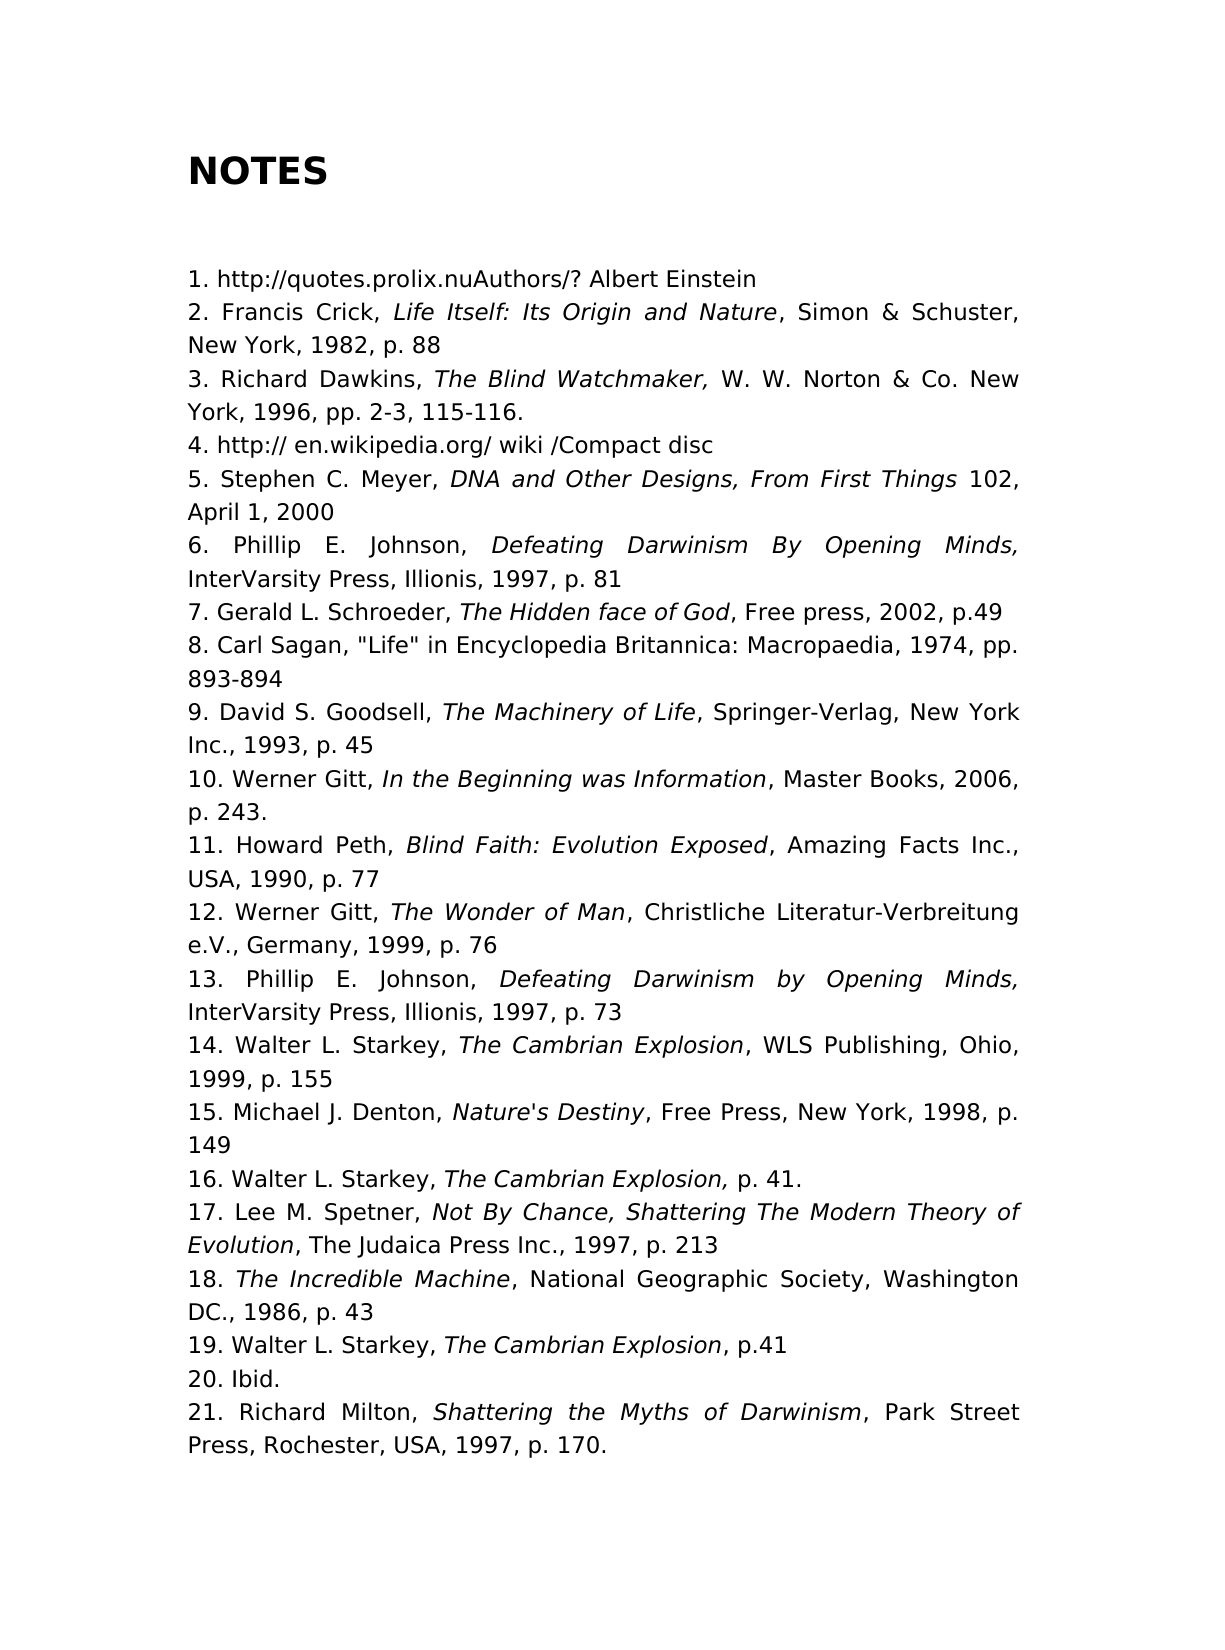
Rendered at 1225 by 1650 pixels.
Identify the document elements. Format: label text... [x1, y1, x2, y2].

text 5. Stephen C. Meyer, DNA and Other Designs, From First Things 102, April 1, 2000 [187, 460, 1020, 527]
text 2. Francis Crick, Life Itself: Its Origin and Nature, Simon & Schuster, New York, 1982, p. 88 [187, 294, 1020, 360]
text 13. Phillip E. Johnson, Defeating Darwinism by Opening Minds, InterVarsity Press, Illionis, 1997, p. 73 [187, 960, 1020, 1027]
text 14. Walter L. Starkey, The Cambrian Explosion, WLS Publishing, Ohio, 1999, p. 155 [187, 1027, 1020, 1094]
text 10. Werner Gitt, In the Beginning was Information, Mas­ter Books, 2006, p. 243. [187, 760, 1020, 827]
text 16. Walter L. Starkey, The Cambrian Explosion, p. 41. [187, 1160, 1020, 1194]
text 11. Howard Peth, Blind Faith: Evolution Exposed, Amazing Facts Inc., USA, 1990, p. 77 [187, 827, 1020, 894]
text NOTES [187, 150, 1020, 194]
text 19. Walter L. Starkey, The Cambrian Explosion, p.41 [187, 1327, 1020, 1360]
text 7. Gerald L. Schroeder, The Hidden face of God, Free press, 2002, p.49 [187, 594, 1020, 627]
text 9. David S. Goodsell, The Machinery of Life, Springer-Verlag, New York Inc., 1993, p. 45 [187, 694, 1020, 760]
text 3. Richard Dawkins, The Blind Watchmaker, W. W. Norton & Co. New York, 1996, pp. 2-3, 115-116. [187, 360, 1020, 427]
text 17. Lee M. Spetner, Not By Chance, Shattering The Modern Theory of Evolution, The Judaica Press Inc., 1997, p. 213 [187, 1194, 1020, 1260]
text 4. http:// en.wik­i­pe­dia.org/ wiki /Compact disc [187, 427, 1020, 460]
text 18. The Incredible Machine, National Geographic Society, Washington DC., 1986, p. 43 [187, 1260, 1020, 1327]
text 21. Richard Milton, Shattering the Myths of Darwinism, Park Street Press, Rochester, USA, 1997, p. 170. [187, 1394, 1020, 1460]
text 1. http://quotes.pro­lix.nuAuthors/? Albert Einstein [187, 260, 1020, 294]
text 20. Ibid. [187, 1360, 1020, 1394]
text 15. Michael J. Denton, Nature's Destiny, Free Press, New York, 1998, p. 149 [187, 1094, 1020, 1160]
text 8. Carl Sagan, "Life" in Encyclopedia Britannica: Macropaedia, 1974, pp. 893-894 [187, 627, 1020, 694]
text 12. Werner Gitt, The Wonder of Man, Christliche Literatur-Verbreitung e.V., Germany, 1999, p. 76 [187, 894, 1020, 960]
text 6. Phillip E. Johnson, Defeating Darwinism By Opening Minds, InterVarsity Press, Illionis, 1997, p. 81 [187, 527, 1020, 594]
